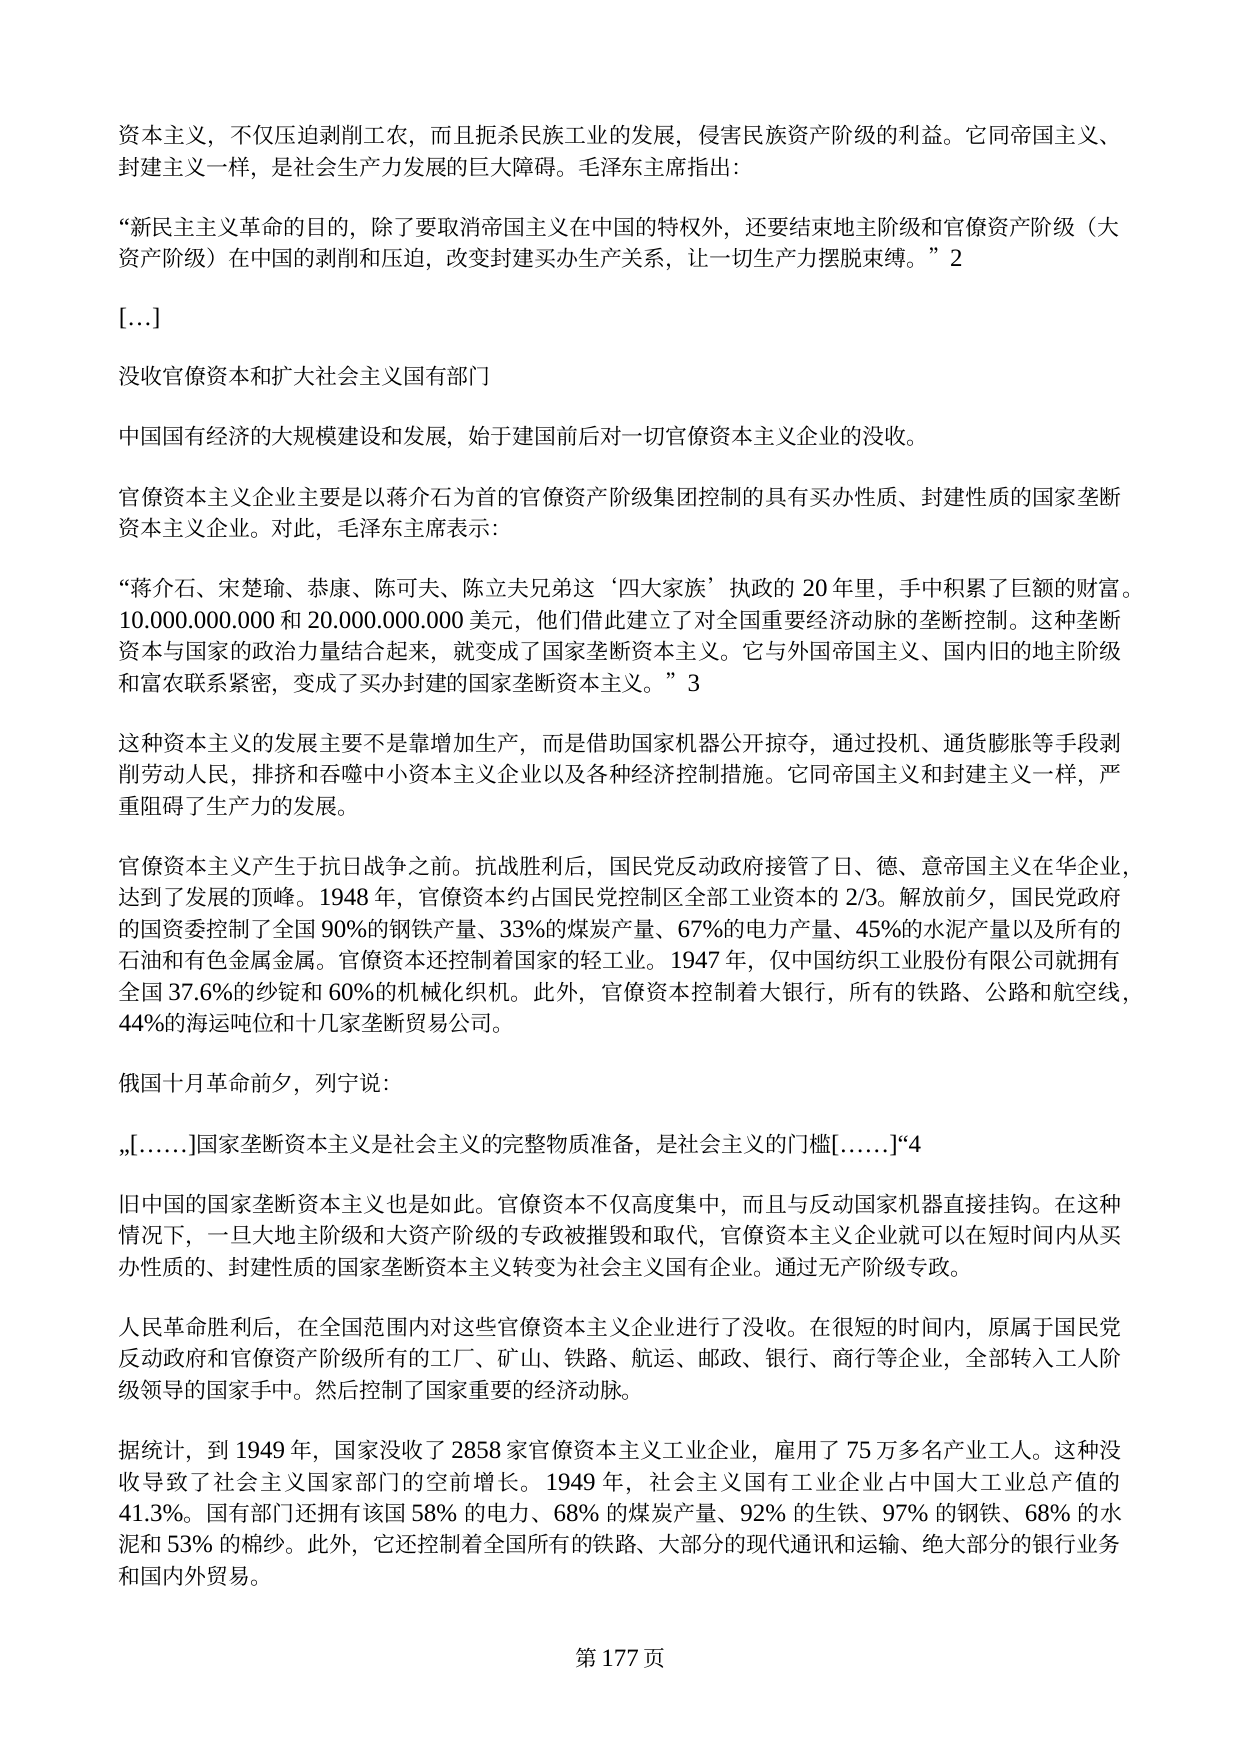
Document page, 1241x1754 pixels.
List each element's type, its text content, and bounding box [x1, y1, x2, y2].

text 这种资本主义的发展主要不是靠增加生产，而是借助国家机器公开掠夺，通过投机、通货膨胀等手段剥削劳动人民，排挤和吞噬中小资本主义企业以及各种经济控制措施。它同帝国主义和封建主义一样，严重阻碍了生产力的发展。 [118, 726, 1122, 820]
text „[……]国家垄断资本主义是社会主义的完整物质准备，是社会主义的门槛[……]“4 [118, 1127, 1122, 1158]
text 官僚资本主义企业主要是以蒋介石为首的官僚资产阶级集团控制的具有买办性质、封建性质的国家垄断资本主义企业。对此，毛泽东主席表示： [118, 480, 1122, 543]
text 中国国有经济的大规模建设和发展，始于建国前后对一切官僚资本主义企业的没收。 [118, 419, 1122, 451]
text “新民主主义革命的目的，除了要取消帝国主义在中国的特权外，还要结束地主阶级和官僚资产阶级（大资产阶级）在中国的剥削和压迫，改变封建买办生产关系，让一切生产力摆脱束缚。”2 [118, 210, 1122, 273]
text 资本主义，不仅压迫剥削工农，而且扼杀民族工业的发展，侵害民族资产阶级的利益。它同帝国主义、封建主义一样，是社会生产力发展的巨大障碍。毛泽东主席指出： [118, 118, 1122, 181]
text “蒋介石、宋楚瑜、恭康、陈可夫、陈立夫兄弟这‘四大家族’执政的20年里，手中积累了巨额的财富。10.000.000.000和20.000.000.000美元，他们借此建立了对全国重要经济动脉的垄断控制。这种垄断资本与国家的政治力量结合起来，就变成了国家垄断资本主义。它与外国帝国主义、国内旧的地主阶级和富农联系紧密，变成了买办封建的国家垄断资本主义。”3 [118, 571, 1122, 697]
text 旧中国的国家垄断资本主义也是如此。官僚资本不仅高度集中，而且与反动国家机器直接挂钩。在这种情况下，一旦大地主阶级和大资产阶级的专政被摧毁和取代，官僚资本主义企业就可以在短时间内从买办性质的、封建性质的国家垄断资本主义转变为社会主义国有企业。通过无产阶级专政。 [118, 1187, 1122, 1281]
text 没收官僚资本和扩大社会主义国有部门 [118, 359, 1122, 391]
text […] [118, 302, 1122, 331]
text 人民革命胜利后，在全国范围内对这些官僚资本主义企业进行了没收。在很短的时间内，原属于国民党反动政府和官僚资产阶级所有的工厂、矿山、铁路、航运、邮政、银行、商行等企业，全部转入工人阶级领导的国家手中。然后控制了国家重要的经济动脉。 [118, 1310, 1122, 1404]
text 据统计，到1949年，国家没收了2858家官僚资本主义工业企业，雇用了75万多名产业工人。这种没收导致了社会主义国家部门的空前增长。1949年，社会主义国有工业企业占中国大工业总产值的41.3%。国有部门还拥有该国58% 的电力、68% 的煤炭产量、92% 的生铁、97% 的钢铁、68% 的水泥和53% 的棉纱。此外，它还控制着全国所有的铁路、大部分的现代通讯和运输、绝大部分的银行业务和国内外贸易。 [118, 1433, 1122, 1591]
text 俄国十月革命前夕，列宁说： [118, 1067, 1122, 1098]
text 官僚资本主义产生于抗日战争之前。抗战胜利后，国民党反动政府接管了日、德、意帝国主义在华企业，达到了发展的顶峰。1948年，官僚资本约占国民党控制区全部工业资本的2/3。解放前夕，国民党政府的国资委控制了全国90%的钢铁产量、33%的煤炭产量、67%的电力产量、45%的水泥产量以及所有的石油和有色金属金属。官僚资本还控制着国家的轻工业。1947年，仅中国纺织工业股份有限公司就拥有全国37.6%的纱锭和60%的机械化织机。此外，官僚资本控制着大银行，所有的铁路、公路和航空线，44%的海运吨位和十几家垄断贸易公司。 [118, 849, 1122, 1038]
